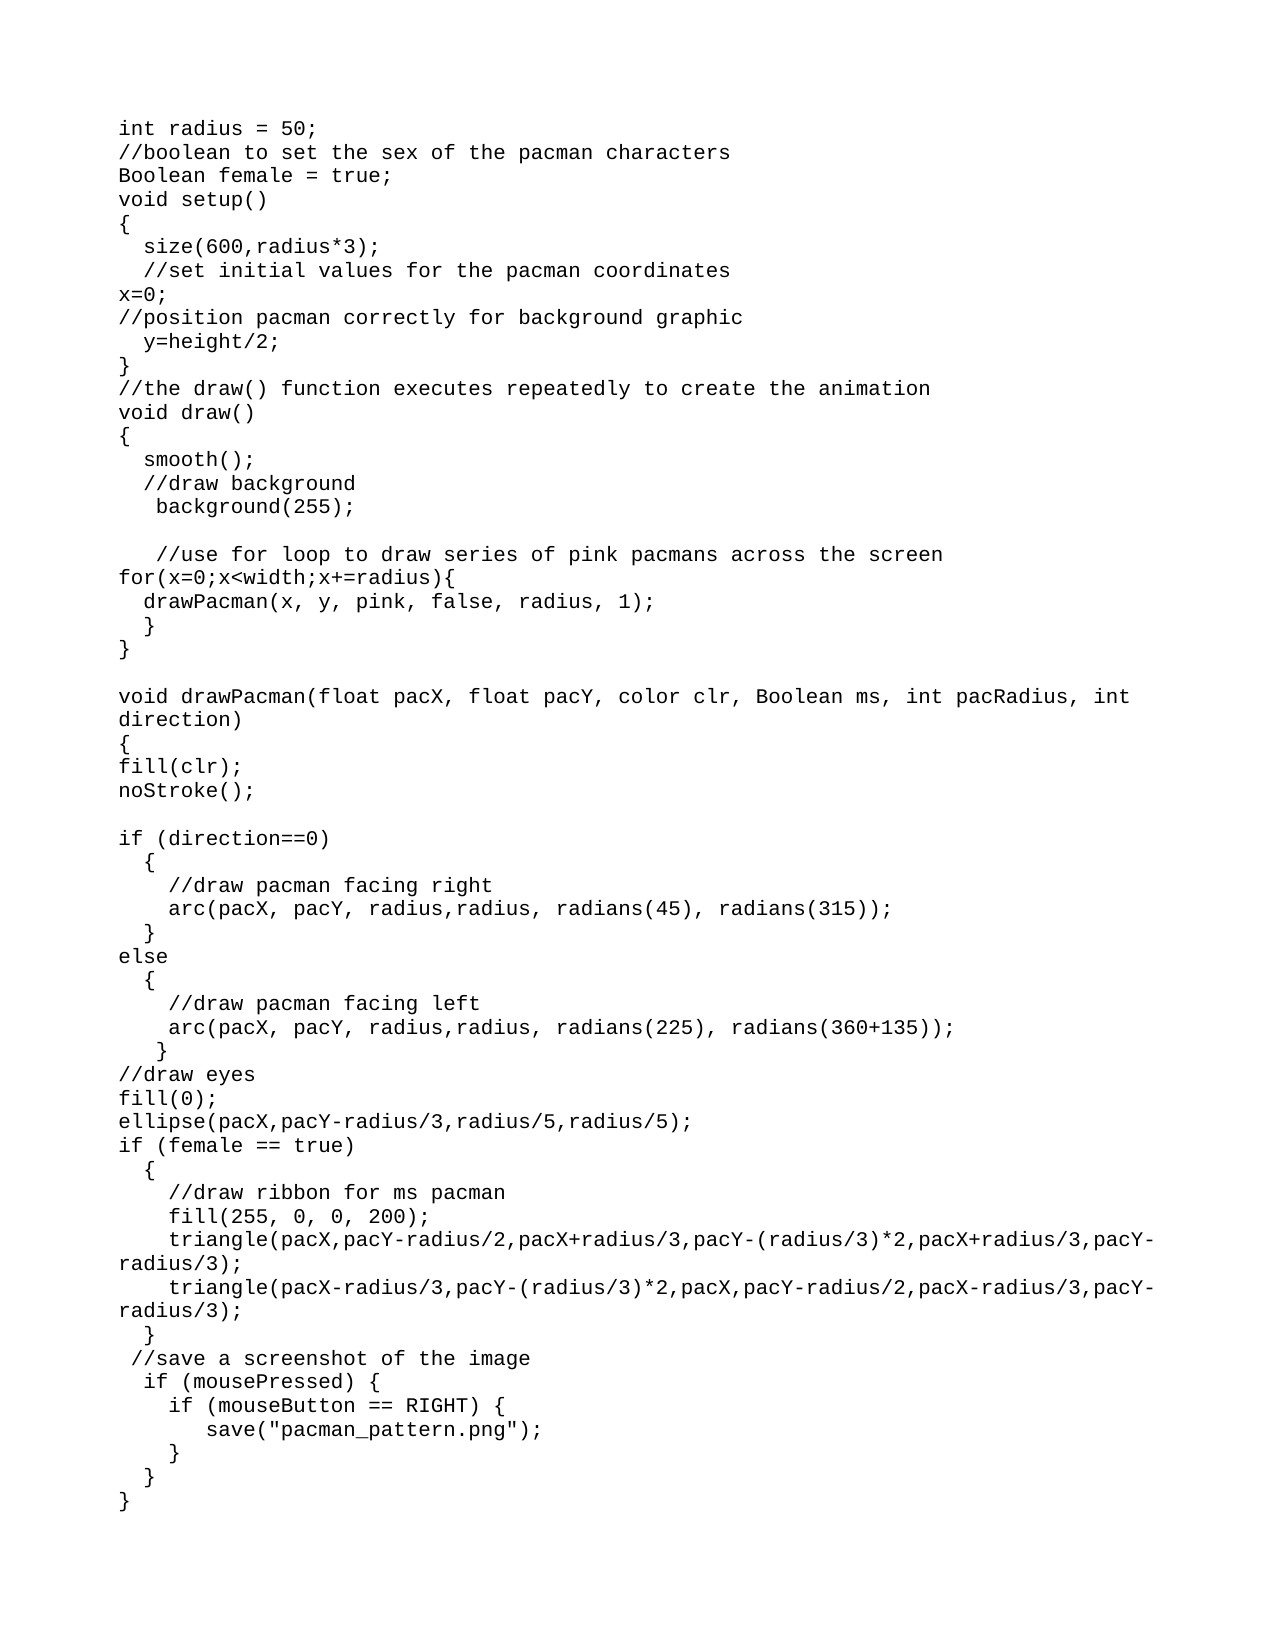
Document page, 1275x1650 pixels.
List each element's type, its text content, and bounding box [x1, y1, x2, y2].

text { [118, 851, 1157, 875]
text //draw eyes [118, 1064, 1157, 1088]
text if (mouseButton == RIGHT) { [118, 1395, 1157, 1419]
text } [118, 1040, 1157, 1064]
text //boolean to set the sex of the pacman characters [118, 142, 1157, 165]
text arc(pacX, pacY, radius,radius, radians(225), radians(360+135)); [118, 1017, 1157, 1040]
text fill(255, 0, 0, 200); [118, 1206, 1157, 1229]
text size(600,radius*3); [118, 236, 1157, 260]
text } [118, 1324, 1157, 1348]
text //draw ribbon for ms pacman [118, 1182, 1157, 1206]
text } [118, 638, 1157, 662]
text { [118, 733, 1157, 757]
text void draw() [118, 402, 1157, 426]
text //set initial values for the pacman coordinates [118, 260, 1157, 284]
text Boolean female = true; [118, 165, 1157, 189]
text smooth(); [118, 449, 1157, 473]
text background(255); [118, 496, 1157, 520]
text else [118, 946, 1157, 969]
text { [118, 969, 1157, 993]
text fill(clr); [118, 757, 1157, 780]
text { [118, 1158, 1157, 1182]
text //draw background [118, 473, 1157, 496]
text //position pacman correctly for background graphic [118, 307, 1157, 331]
text triangle(pacX-radius/3,pacY-(radius/3)*2,pacX,pacY-radius/2,pacX-radius/3,pacY-radius/3); [118, 1277, 1157, 1324]
text fill(0); [118, 1088, 1157, 1111]
text if (female == true) [118, 1135, 1157, 1158]
text ellipse(pacX,pacY-radius/3,radius/5,radius/5); [118, 1111, 1157, 1135]
text { [118, 426, 1157, 449]
text triangle(pacX,pacY-radius/2,pacX+radius/3,pacY-(radius/3)*2,pacX+radius/3,pacY-radius/3); [118, 1229, 1157, 1277]
text void setup() [118, 189, 1157, 213]
text } [118, 1489, 1157, 1513]
text for(x=0;x<width;x+=radius){ [118, 567, 1157, 591]
text { [118, 213, 1157, 236]
text //draw pacman facing right [118, 875, 1157, 898]
text //the draw() function executes repeatedly to create the animation [118, 378, 1157, 402]
text drawPacman(x, y, pink, false, radius, 1); [118, 591, 1157, 615]
text void drawPacman(float pacX, float pacY, color clr, Boolean ms, int pacRadius, int direction) [118, 686, 1157, 733]
text } [118, 922, 1157, 946]
text //use for loop to draw series of pink pacmans across the screen [118, 544, 1157, 567]
text } [118, 1466, 1157, 1489]
text noStroke(); [118, 780, 1157, 804]
text int radius = 50; [118, 118, 1157, 142]
text //save a screenshot of the image [118, 1348, 1157, 1371]
text x=0; [118, 284, 1157, 307]
text if (direction==0) [118, 827, 1157, 851]
text if (mousePressed) { [118, 1371, 1157, 1395]
text //draw pacman facing left [118, 993, 1157, 1017]
text y=height/2; [118, 331, 1157, 354]
text } [118, 615, 1157, 638]
text arc(pacX, pacY, radius,radius, radians(45), radians(315)); [118, 898, 1157, 922]
text } [118, 354, 1157, 378]
text } [118, 1442, 1157, 1466]
text save("pacman_pattern.png"); [118, 1419, 1157, 1442]
